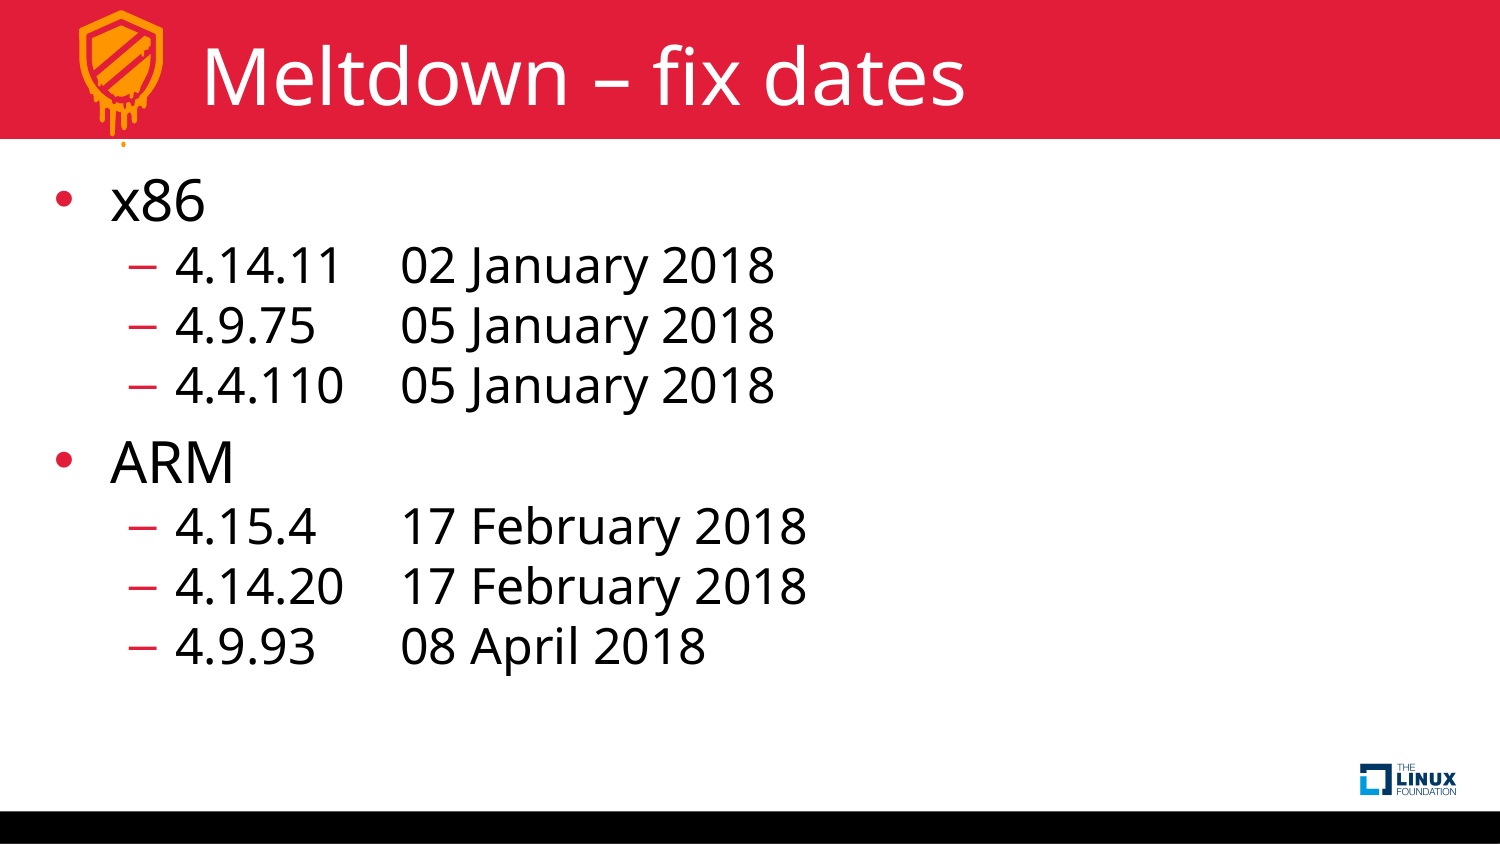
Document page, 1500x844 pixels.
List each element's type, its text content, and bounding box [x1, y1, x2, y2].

title Meltdown – fix dates [48, 7, 1425, 140]
picture [1388, 753, 1426, 799]
list x86 4.14.11 02 January 2018 4.9.75 05 January 2018 4.4.110 05 January 2018 ARM 4.15.4 17 February 2018 4.14.20 17 February 2018 4.9.93 08 April 2018 [38, 155, 1420, 736]
picture [78, 9, 163, 147]
